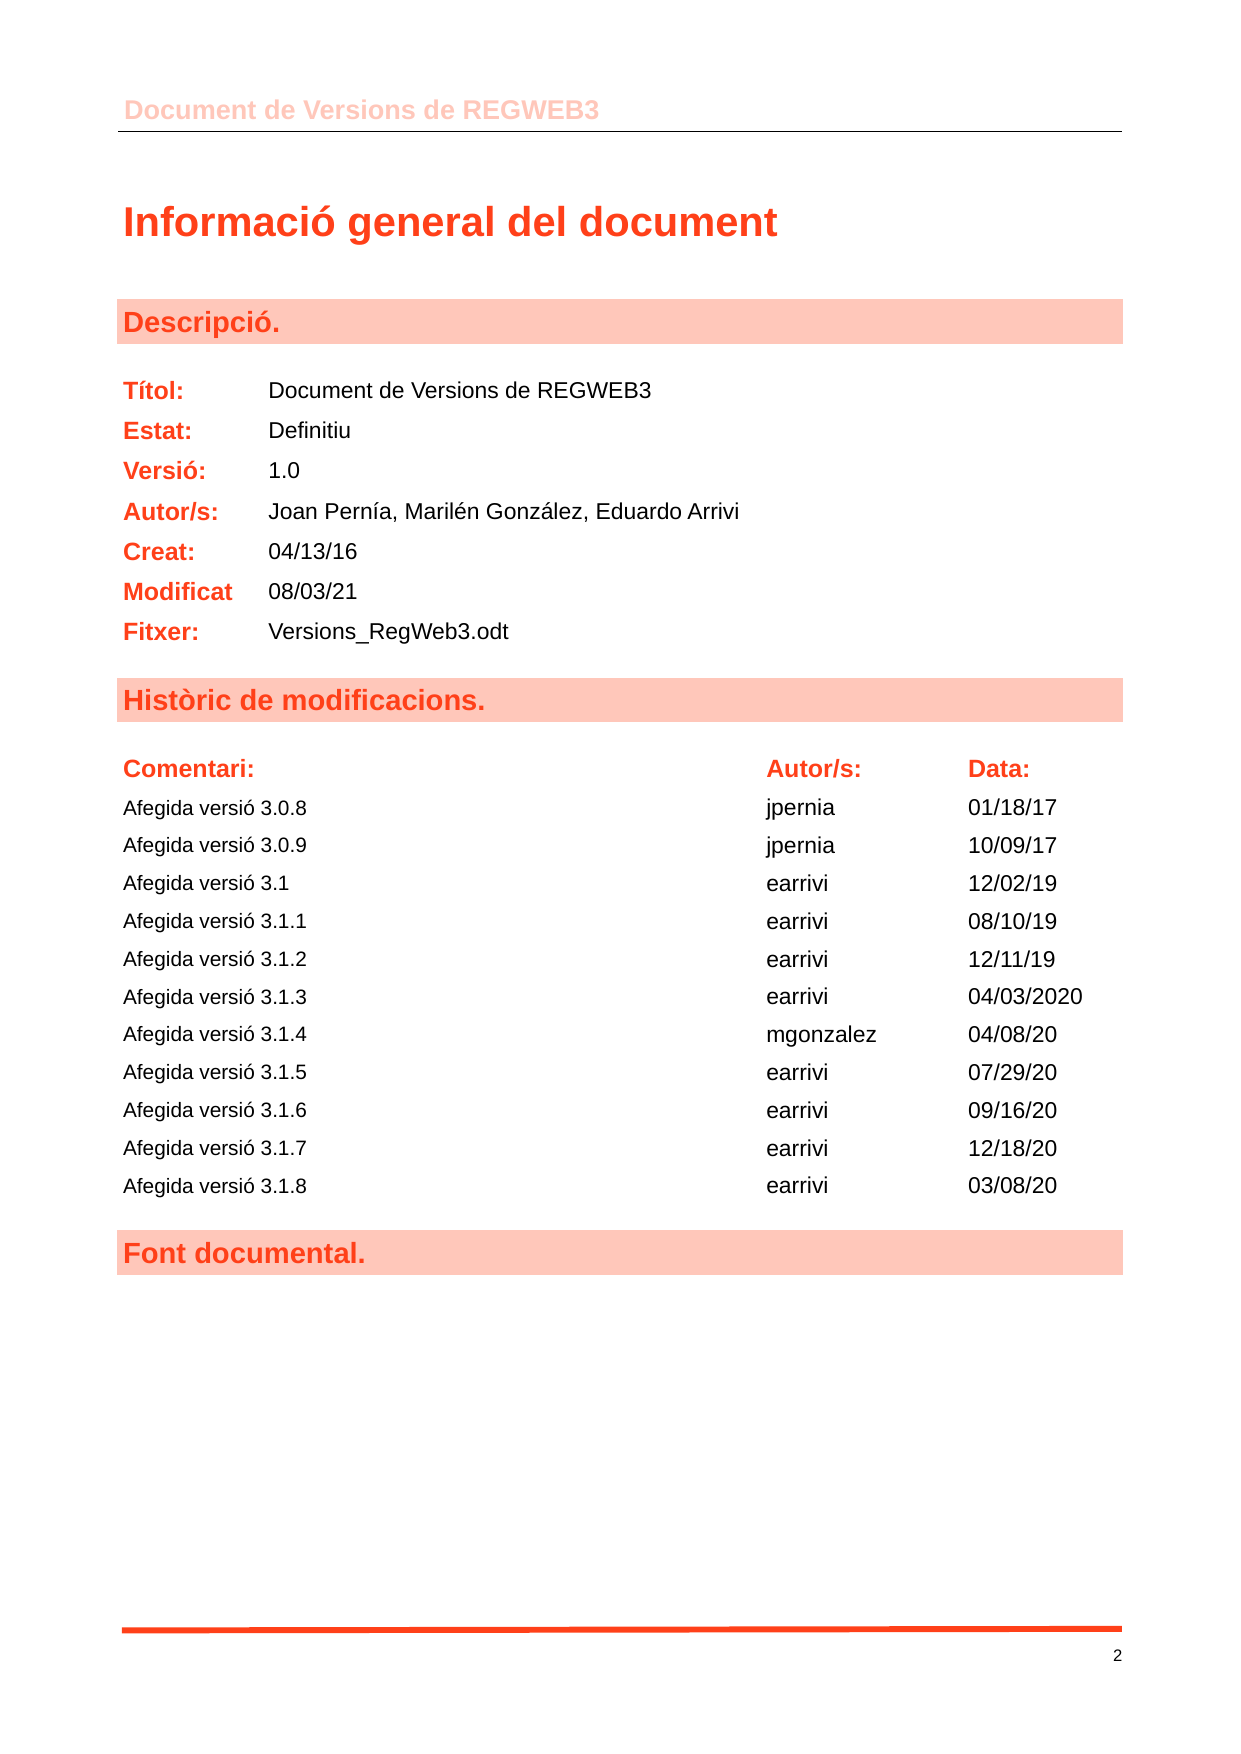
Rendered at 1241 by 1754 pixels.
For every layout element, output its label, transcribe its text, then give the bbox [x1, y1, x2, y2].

table_cell Font documental. [117, 1230, 1123, 1275]
table_cell earrivi [760, 1091, 962, 1129]
table_cell 08/04/20 [962, 1015, 1123, 1053]
table_cell earrivi [760, 1129, 962, 1167]
table_cell Fitxer: [117, 611, 262, 652]
table_cell Versió: [117, 451, 262, 491]
table_cell [117, 344, 1123, 370]
table_cell 04/03/2020 [962, 978, 1123, 1015]
table_cell [117, 723, 1123, 748]
table_cell Títol: [117, 370, 262, 410]
table_cell 1.0 [262, 451, 1123, 491]
table_cell 18/12/20 [962, 1129, 1123, 1167]
table_cell Document de Versions de REGWEB3 [262, 370, 1123, 410]
table_cell Afegida versió 3.1.5 [117, 1053, 760, 1091]
table_cell [117, 1301, 1123, 1339]
table_cell Afegida versió 3.1.7 [117, 1129, 760, 1167]
table_cell 13/04/16 [262, 531, 1123, 571]
table_cell 12/11/19 [962, 940, 1123, 978]
table_cell 08/10/19 [962, 902, 1123, 940]
table_cell 08/03/20 [962, 1167, 1123, 1204]
table_cell [117, 1379, 1123, 1417]
table_cell [117, 652, 1123, 677]
table_cell jpernia [760, 826, 962, 864]
table_cell mgonzalez [760, 1015, 962, 1053]
table_cell 18/01/17 [962, 789, 1123, 826]
table_cell Afegida versió 3.1.3 [117, 978, 760, 1015]
table_cell earrivi [760, 940, 962, 978]
table_cell 16/09/20 [962, 1091, 1123, 1129]
table_cell earrivi [760, 1053, 962, 1091]
table_cell Estat: [117, 410, 262, 451]
table_cell earrivi [760, 978, 962, 1015]
table_cell Afegida versió 3.0.9 [117, 826, 760, 864]
table_cell Autor/s: [760, 748, 962, 788]
table_cell [117, 1339, 1123, 1379]
table_cell 12/02/19 [962, 864, 1123, 902]
table_cell Joan Pernía, Marilén González, Eduardo Arrivi [262, 491, 1123, 531]
table_cell Data: [962, 748, 1123, 788]
table_cell Autor/s: [117, 491, 262, 531]
table_cell Afegida versió 3.1.6 [117, 1091, 760, 1129]
table_cell jpernia [760, 789, 962, 826]
table_cell Versions_RegWeb3.odt [262, 611, 1123, 652]
table_cell Comentari: [117, 748, 760, 788]
table_cell 08/03/21 [262, 571, 1123, 611]
table_cell [117, 1205, 1123, 1230]
table_cell Afegida versió 3.0.8 [117, 789, 760, 826]
table_cell Creat: [117, 531, 262, 571]
table_cell [117, 1275, 1123, 1301]
table_cell Modificat [117, 571, 262, 611]
table_cell Afegida versió 3.1.8 [117, 1167, 760, 1204]
table_cell Històric de modificacions. [117, 678, 1123, 722]
table_cell earrivi [760, 902, 962, 940]
table_cell Afegida versió 3.1 [117, 864, 760, 902]
table_cell earrivi [760, 1167, 962, 1204]
table_cell 09/10/17 [962, 826, 1123, 864]
table_cell earrivi [760, 864, 962, 902]
table_cell Afegida versió 3.1.4 [117, 1015, 760, 1053]
table_header Informació general del document [117, 192, 1123, 299]
table_cell Afegida versió 3.1.1 [117, 902, 760, 940]
table_cell Afegida versió 3.1.2 [117, 940, 760, 978]
table_cell Definitiu [262, 410, 1123, 451]
table_cell 29/07/20 [962, 1053, 1123, 1091]
table_cell Descripció. [117, 299, 1123, 344]
